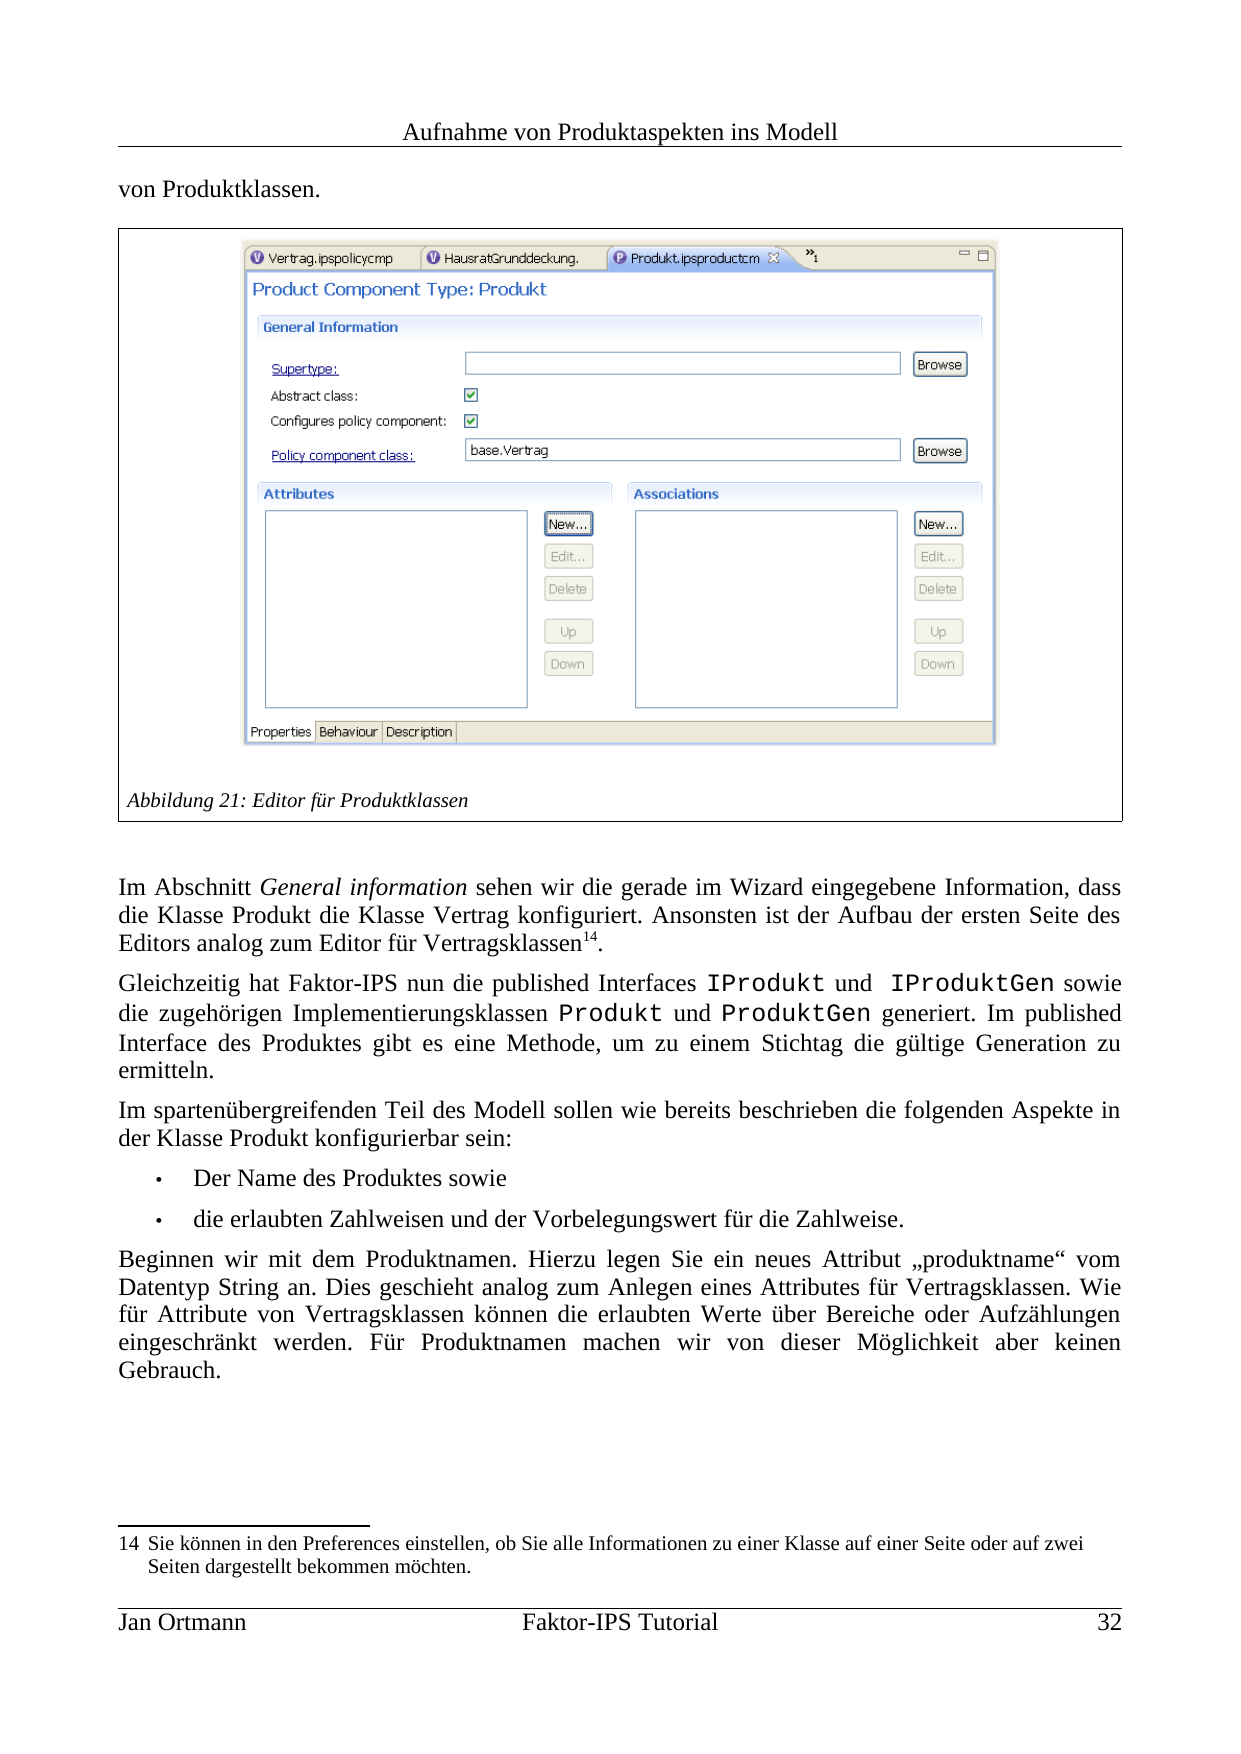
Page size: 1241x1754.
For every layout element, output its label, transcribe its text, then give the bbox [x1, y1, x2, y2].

text Beginnen wir mit dem Produktnamen. Hierzu legen Sie ein neues Attribut „produktname“ vom Datentyp String an. Dies geschieht analog zum Anlegen eines Attributes für Vertragsklassen. Wie für Attribute von Vertragsklassen können die erlaubten Werte über Bereiche oder Aufzählungen eingeschränkt werden. Für Produktnamen machen wir von dieser Möglichkeit aber keinen Gebrauch. [118, 1245, 1122, 1383]
list die erlaubten Zahlweisen und der Vorbelegungswert für die Zahlweise. [156, 1205, 1122, 1232]
text Sie können in den Preferences einstellen, ob Sie alle Informationen zu einer Klasse auf einer Seite oder auf zwei Seiten dargestellt bekommen möchten. [118, 1532, 1122, 1578]
list Der Name des Produktes sowie [156, 1164, 1122, 1192]
text Im spartenübergreifenden Teil des Modell sollen wie bereits beschrieben die folgenden Aspekte in der Klasse Produkt konfigurierbar sein: [118, 1097, 1122, 1152]
text Im Abschnitt General information sehen wir die gerade im Wizard eingegebene Information, dass die Klasse Produkt die Klasse Vertrag konfiguriert. Ansonsten ist der Aufbau der ersten Seite des Editors analog zum Editor für Vertragsklassen. [118, 873, 1122, 957]
picture [238, 236, 1002, 749]
text Abbildung 21: Editor für Produktklassen [127, 789, 1113, 812]
text von Produktklassen. [118, 175, 1122, 203]
text Gleichzeitig hat Faktor-IPS nun die published Interfaces IProdukt und IProduktGen sowie die zugehörigen Implementierungsklassen Produkt und ProduktGen generiert. Im published Interface des Produktes gibt es eine Methode, um zu einem Stichtag die gültige Generation zu ermitteln. [118, 969, 1122, 1084]
